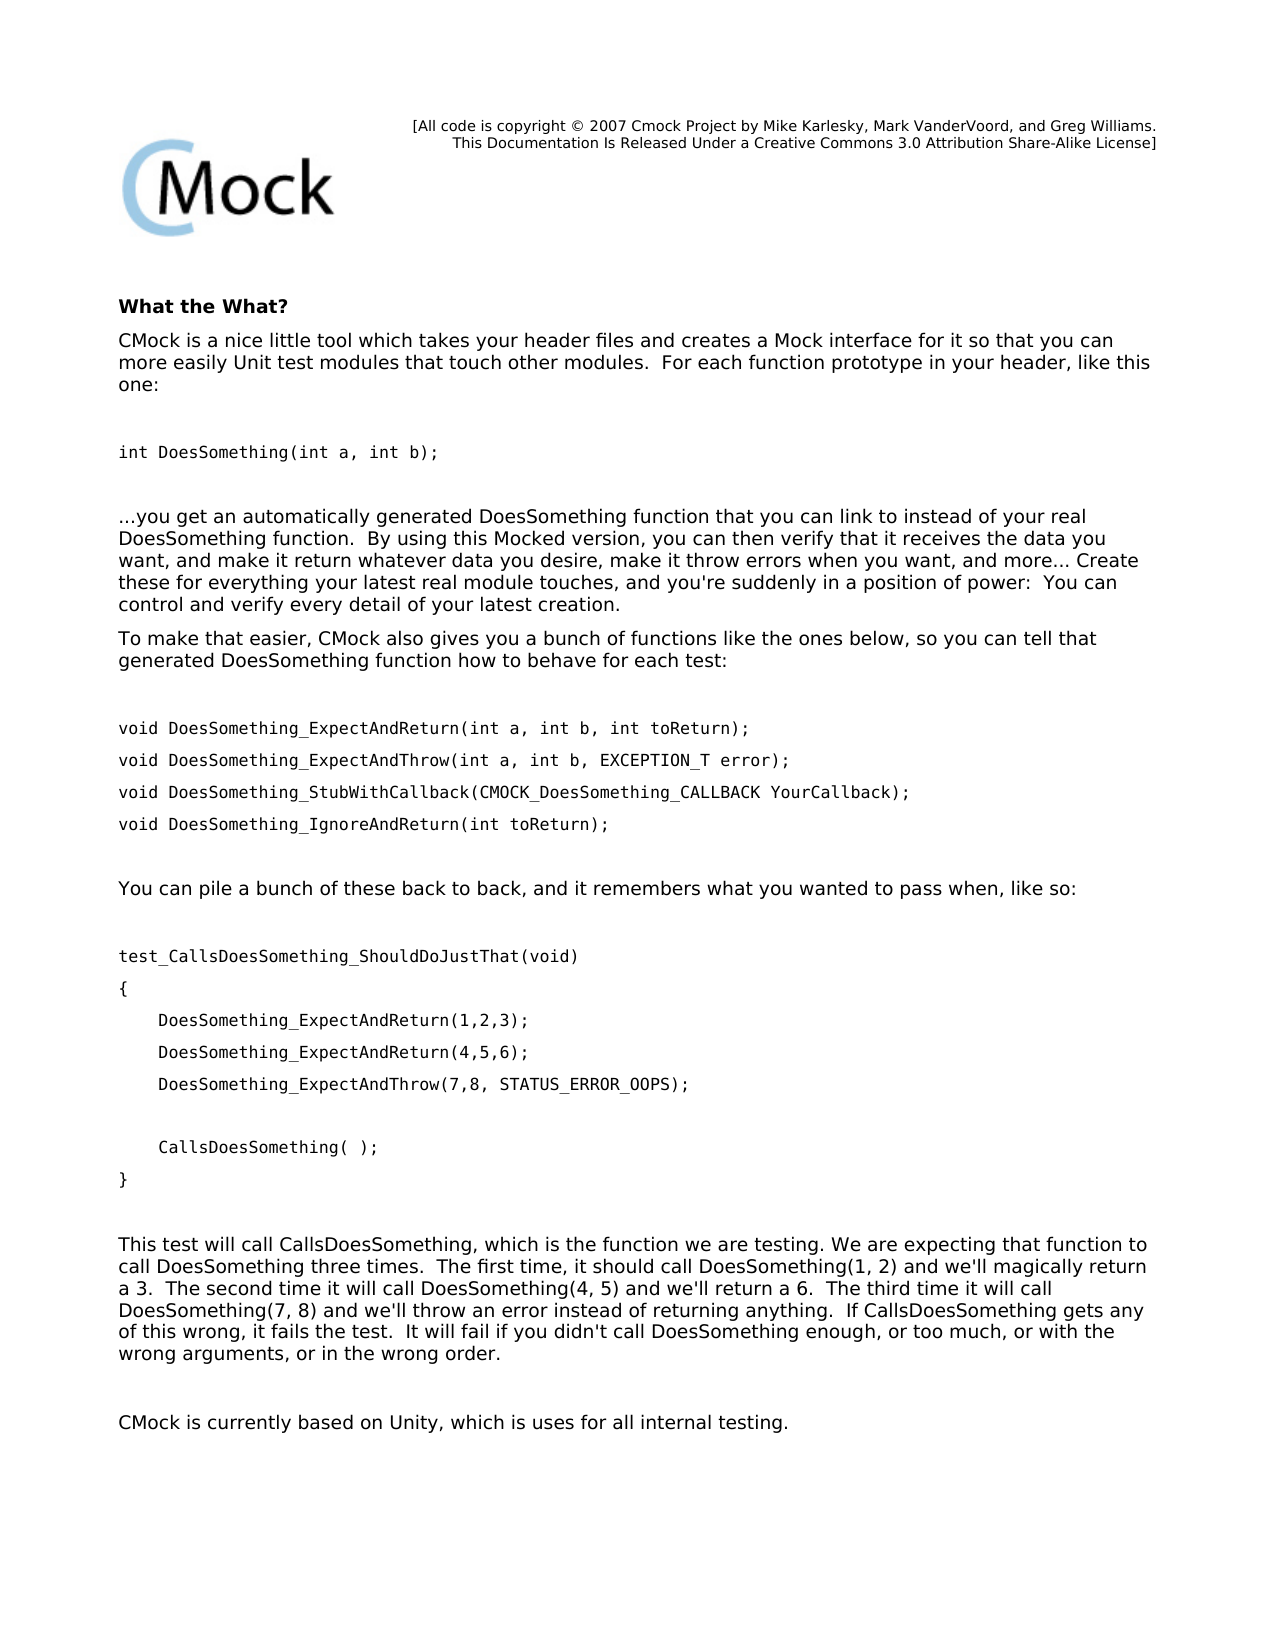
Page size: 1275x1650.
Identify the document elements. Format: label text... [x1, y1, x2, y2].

subtitle What the What? [118, 296, 1157, 318]
text This Documentation Is Released Under a Creative Commons 3.0 Attribution Share-Alike License] [335, 135, 1157, 152]
text ...you get an automatically generated DoesSomething function that you can link to instead of your real DoesSomething function. By using this Mocked version, you can then verify that it receives the data you want, and make it return whatever data you desire, make it throw errors when you want, and more... Create these for everything your latest real module touches, and you're suddenly in a position of power: You can control and verify every detail of your latest creation. [118, 506, 1157, 616]
text DoesSomething_ExpectAndReturn(4,5,6); [118, 1043, 1157, 1062]
text CMock is a nice little tool which takes your header files and creates a Mock interface for it so that you can more easily Unit test modules that touch other modules. For each function prototype in your header, like this one: [118, 330, 1157, 396]
text void DoesSomething_StubWithCallback(CMOCK_DoesSomething_CALLBACK YourCallback); [118, 783, 1157, 802]
text } [118, 1170, 1157, 1189]
text DoesSomething_ExpectAndReturn(1,2,3); [118, 1011, 1157, 1030]
text { [118, 979, 1157, 998]
text CallsDoesSomething( ); [118, 1138, 1157, 1158]
text test_CallsDoesSomething_ShouldDoJustThat(void) [118, 947, 1157, 966]
text You can pile a bunch of these back to back, and it remembers what you wanted to pass when, like so: [118, 878, 1157, 900]
picture [118, 118, 335, 271]
text This test will call CallsDoesSomething, which is the function we are testing. We are expecting that function to call DoesSomething three times. The first time, it should call DoesSomething(1, 2) and we'll magically return a 3. The second time it will call DoesSomething(4, 5) and we'll return a 6. The third time it will call DoesSomething(7, 8) and we'll throw an error instead of returning anything. If CallsDoesSomething gets any of this wrong, it fails the test. It will fail if you didn't call DoesSomething enough, or too much, or with the wrong arguments, or in the wrong order. [118, 1234, 1157, 1365]
text int DoesSomething(int a, int b); [118, 443, 1157, 462]
text void DoesSomething_ExpectAndReturn(int a, int b, int toReturn); [118, 719, 1157, 738]
text DoesSomething_ExpectAndThrow(7,8, STATUS_ERROR_OOPS); [118, 1074, 1157, 1094]
text void DoesSomething_ExpectAndThrow(int a, int b, EXCEPTION_T error); [118, 751, 1157, 770]
text [All code is copyright © 2007 Cmock Project by Mike Karlesky, Mark VanderVoord, and Greg Williams. [335, 118, 1157, 135]
text CMock is currently based on Unity, which is uses for all internal testing. [118, 1412, 1157, 1434]
text void DoesSomething_IgnoreAndReturn(int toReturn); [118, 814, 1157, 834]
text To make that easier, CMock also gives you a bunch of functions like the ones below, so you can tell that generated DoesSomething function how to behave for each test: [118, 628, 1157, 672]
